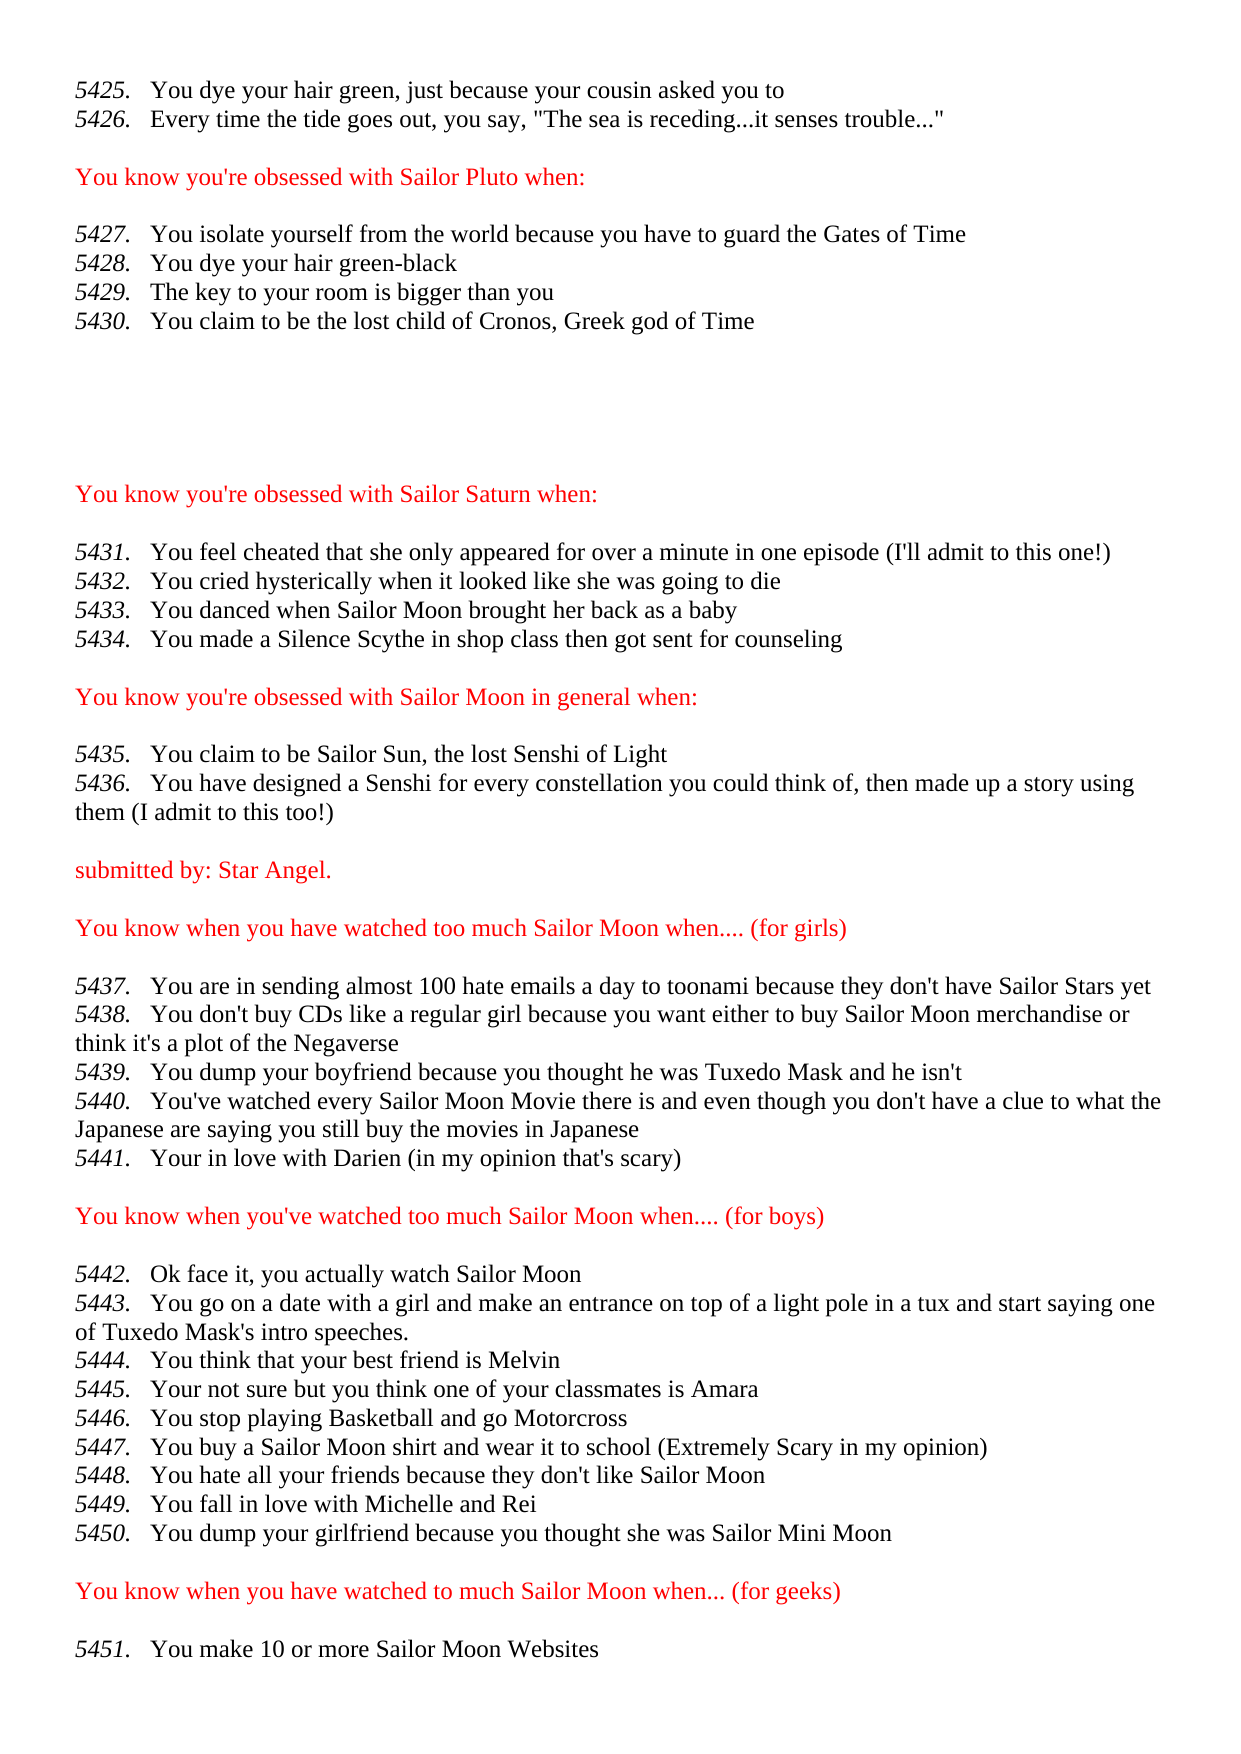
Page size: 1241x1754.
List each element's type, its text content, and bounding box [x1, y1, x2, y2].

list You make 10 or more Sailor Moon Websites [75, 1634, 1165, 1662]
list You isolate yourself from the world because you have to guard the Gates of Time [75, 219, 1165, 248]
list You stop playing Basketball and go Motorcross [75, 1403, 1165, 1432]
text You know when you have watched to much Sailor Moon when... (for geeks) [75, 1576, 1165, 1604]
text submitted by: Star Angel. [75, 855, 1165, 884]
list You fall in love with Michelle and Rei [75, 1489, 1165, 1518]
list Ok face it, you actually watch Sailor Moon [75, 1259, 1165, 1288]
list You have designed a Senshi for every constellation you could think of, then made up a story using them (I admit to this too!) [75, 768, 1165, 826]
list You dye your hair green-black [75, 248, 1165, 277]
list You dye your hair green, just because your cousin asked you to [75, 75, 1165, 104]
list You've watched every Sailor Moon Movie there is and even though you don't have a clue to what the Japanese are saying you still buy the movies in Japanese [75, 1086, 1165, 1143]
list The key to your room is bigger than you [75, 277, 1165, 306]
list Your not sure but you think one of your classmates is Amara [75, 1374, 1165, 1403]
list You are in sending almost 100 hate emails a day to toonami because they don't have Sailor Stars yet [75, 971, 1165, 999]
text You know when you've watched too much Sailor Moon when.... (for boys) [75, 1201, 1165, 1230]
text You know you're obsessed with Sailor Saturn when: [75, 479, 1165, 508]
list You claim to be the lost child of Cronos, Greek god of Time [75, 306, 1165, 334]
list You go on a date with a girl and make an entrance on top of a light pole in a tux and start saying one of Tuxedo Mask's intro speeches. [75, 1288, 1165, 1345]
list You buy a Sailor Moon shirt and wear it to school (Extremely Scary in my opinion) [75, 1432, 1165, 1460]
list You don't buy CDs like a regular girl because you want either to buy Sailor Moon merchandise or think it's a plot of the Negaverse [75, 999, 1165, 1057]
list You danced when Sailor Moon brought her back as a baby [75, 595, 1165, 624]
list You dump your boyfriend because you thought he was Tuxedo Mask and he isn't [75, 1057, 1165, 1086]
text You know when you have watched too much Sailor Moon when.... (for girls) [75, 913, 1165, 942]
list You claim to be Sailor Sun, the lost Senshi of Light [75, 739, 1165, 768]
list You cried hysterically when it looked like she was going to die [75, 566, 1165, 595]
list You dump your girlfriend because you thought she was Sailor Mini Moon [75, 1518, 1165, 1547]
list Your in love with Darien (in my opinion that's scary) [75, 1143, 1165, 1172]
text You know you're obsessed with Sailor Pluto when: [75, 162, 1165, 190]
text You know you're obsessed with Sailor Moon in general when: [75, 682, 1165, 710]
list You think that your best friend is Melvin [75, 1345, 1165, 1374]
list You feel cheated that she only appeared for over a minute in one episode (I'll admit to this one!) [75, 537, 1165, 566]
list You hate all your friends because they don't like Sailor Moon [75, 1460, 1165, 1489]
list You made a Silence Scythe in shop class then got sent for counseling [75, 624, 1165, 652]
list Every time the tide goes out, you say, "The sea is receding...it senses trouble..." [75, 104, 1165, 132]
